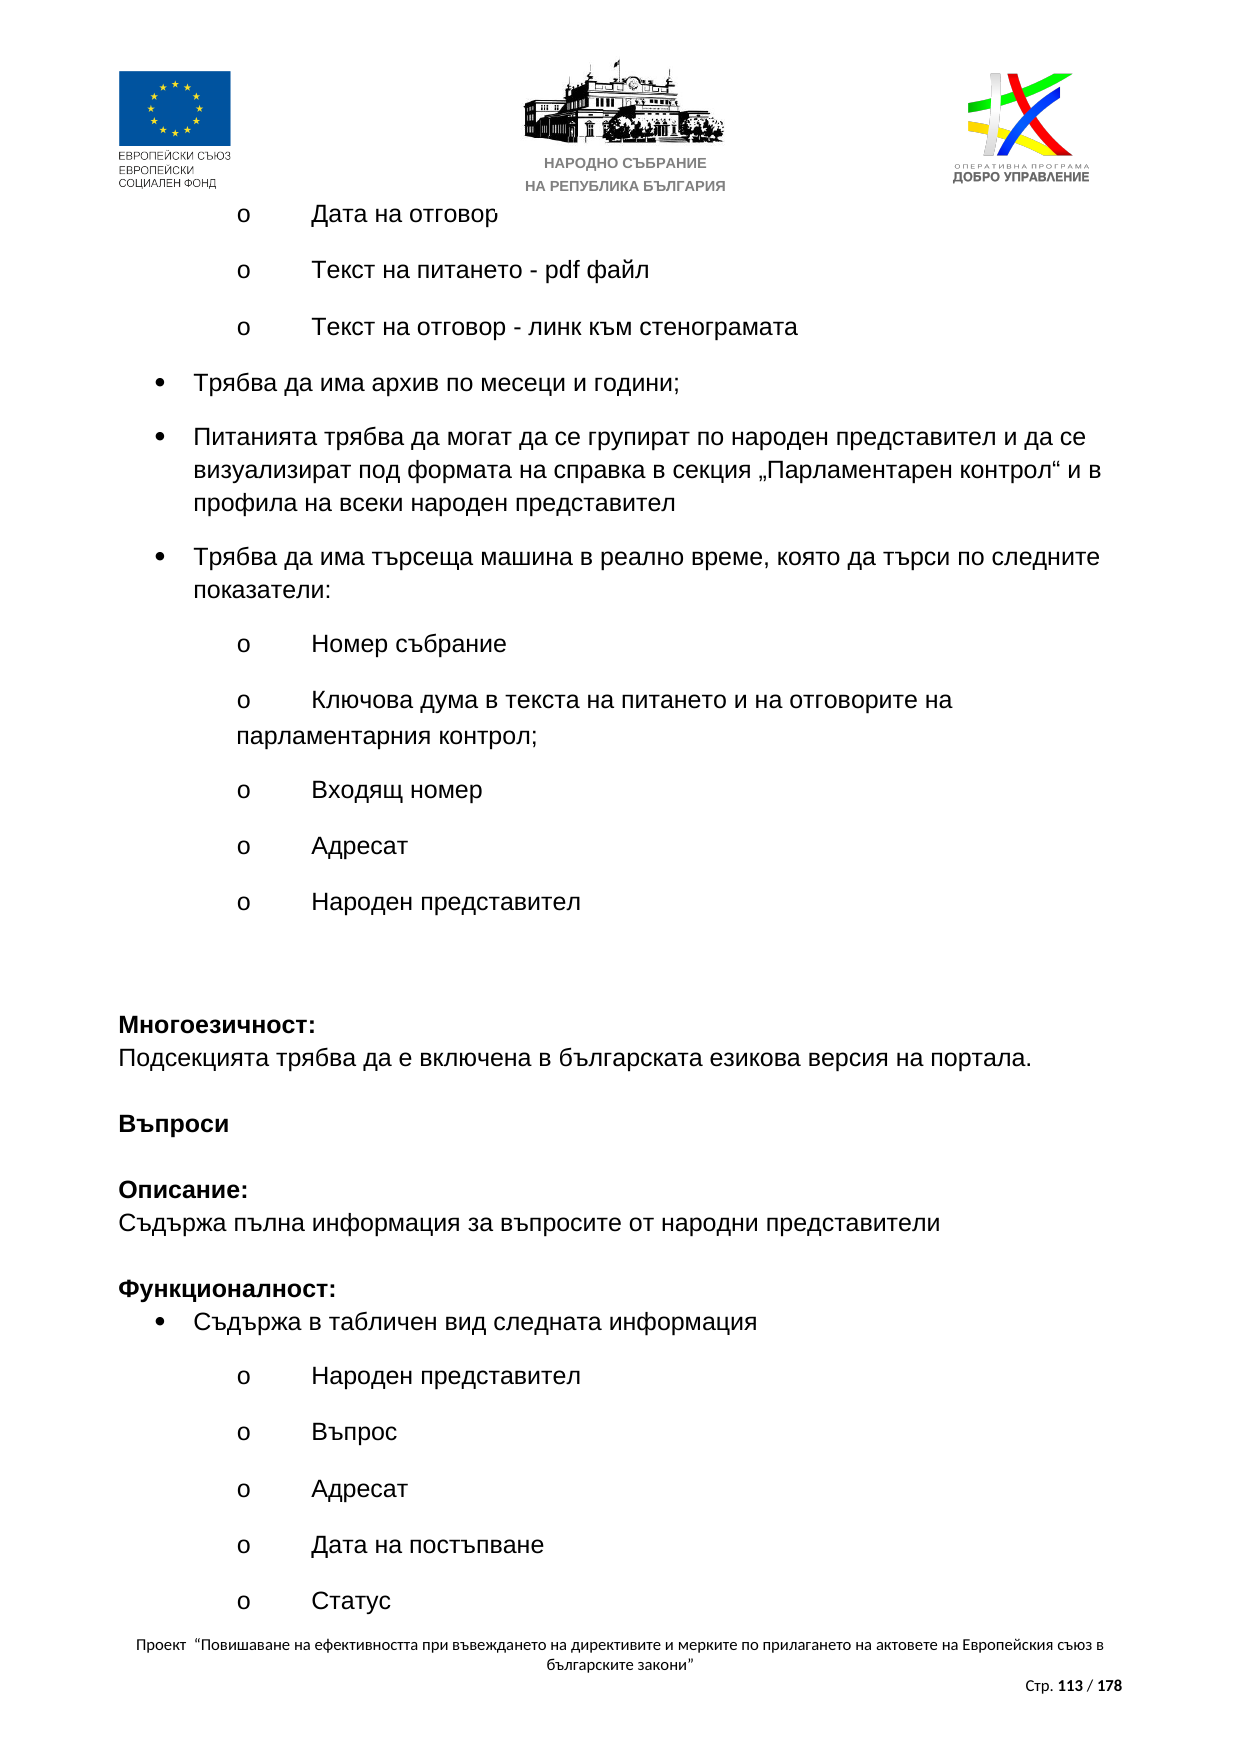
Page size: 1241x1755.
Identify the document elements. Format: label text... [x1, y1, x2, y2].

list Трябва да има търсеща машина в реално време, която да търси по следните показатели: [156, 542, 1122, 604]
text Функционалност: [118, 1274, 1122, 1303]
text Въпроси [118, 1109, 1122, 1137]
text Многоезичност: [118, 1010, 1122, 1038]
list Съдържа в табличен вид следната информация [156, 1307, 1122, 1336]
list Статус [236, 1586, 1122, 1617]
text Подсекцията трябва да е включена в българската езикова версия на портала. [118, 1043, 1122, 1071]
list Текст на питането - pdf файл [236, 256, 1122, 286]
text Съдържа пълна информация за въпросите от народни представители [118, 1208, 1122, 1237]
list Адресат [236, 1473, 1122, 1504]
list Въпрос [236, 1417, 1122, 1448]
list Трябва да има архив по месеци и години; [156, 368, 1122, 397]
list Народен представител [236, 887, 1122, 918]
list Дата на отговор [236, 199, 1122, 230]
list Питанията трябва да могат да се групират по народен представител и да се визуализират под формата на справка в секция „Парламентарен контрол“ и в профила на всеки народен представител [156, 422, 1122, 517]
list Номер събрание [236, 629, 1122, 660]
list Адресат [236, 831, 1122, 862]
list Текст на отговор - линк към стенограмата [236, 312, 1122, 343]
list Входящ номер [236, 774, 1122, 806]
text Описание: [118, 1175, 1122, 1203]
list Дата на постъпване [236, 1530, 1122, 1561]
list Народен представител [236, 1361, 1122, 1392]
list Ключова дума в текста на питането и на отговорите на парламентарния контрол; [236, 686, 1122, 749]
